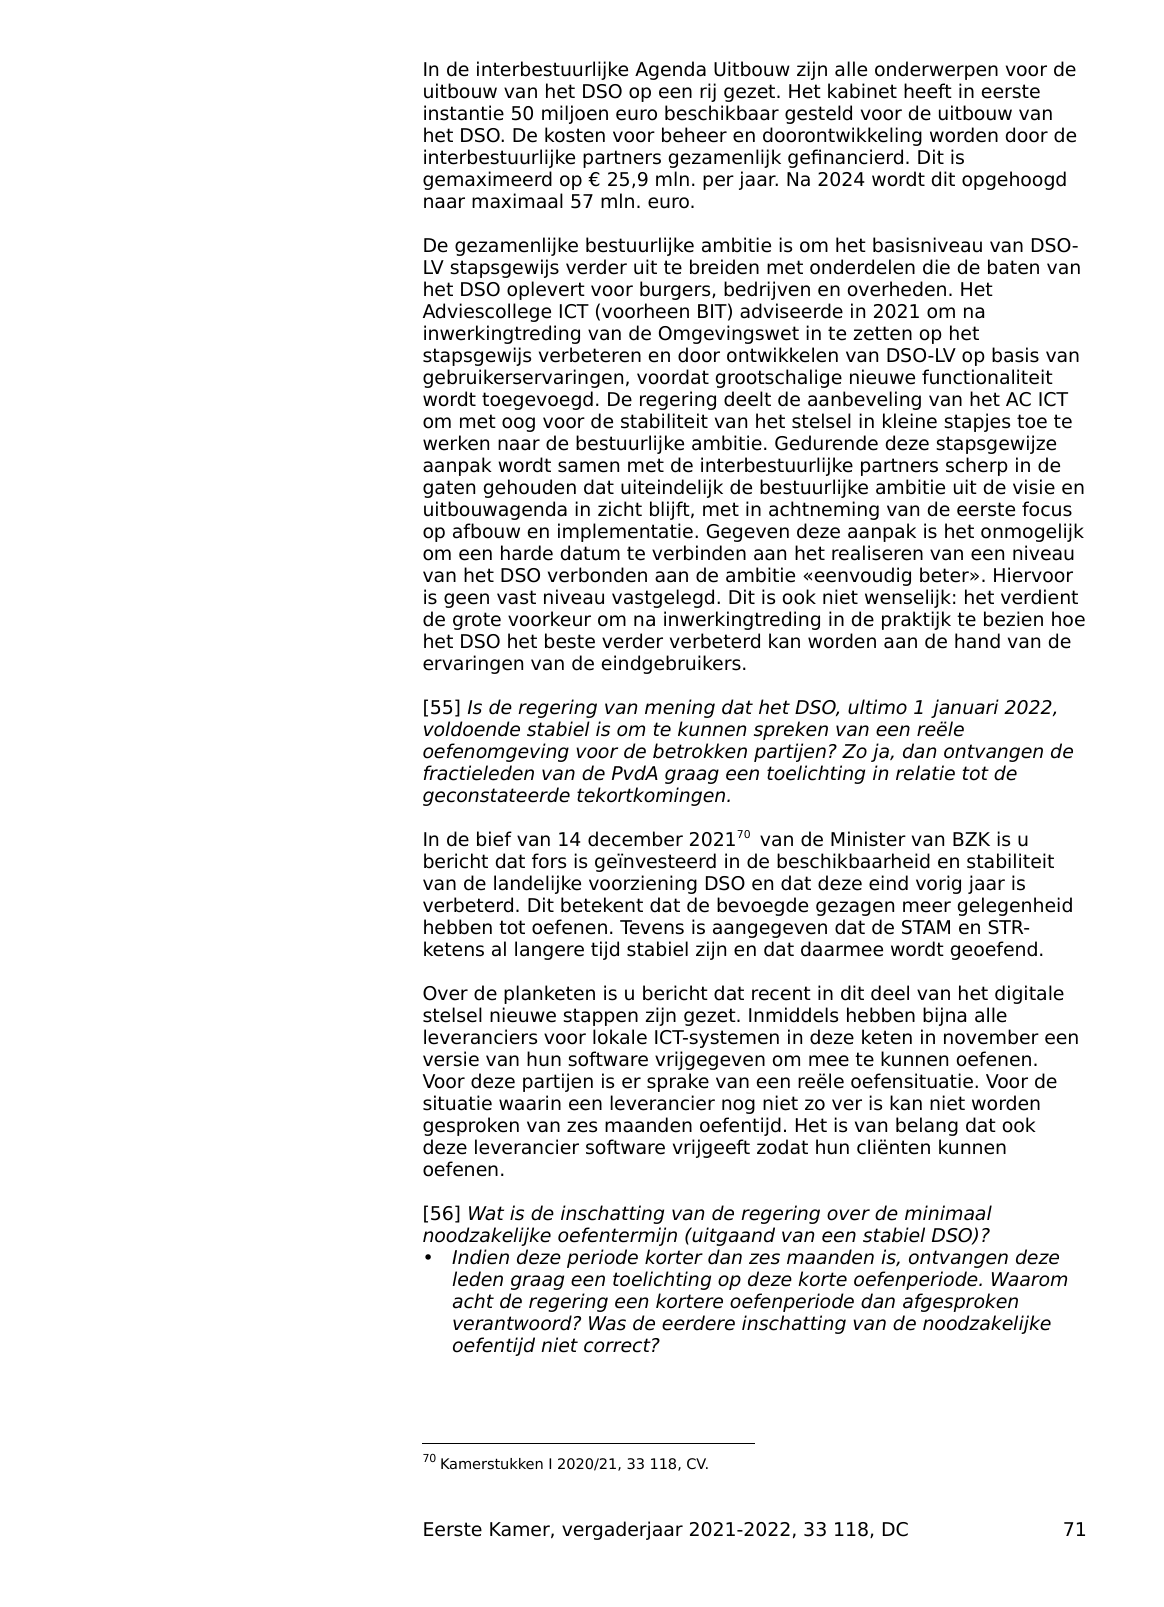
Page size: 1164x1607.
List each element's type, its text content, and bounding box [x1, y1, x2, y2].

text [56] Wat is de inschatting van de regering over de minimaal noodzakelijke oefentermijn (uitgaand van een stabiel DSO)? [422, 1203, 1087, 1247]
text De gezamenlijke bestuurlijke ambitie is om het basisniveau van DSO-LV stapsgewijs verder uit te breiden met onderdelen die de baten van het DSO oplevert voor burgers, bedrijven en overheden. Het Adviescollege ICT (voorheen BIT) adviseerde in 2021 om na inwerkingtreding van de Omgevingswet in te zetten op het stapsgewijs verbeteren en door ontwikkelen van DSO-LV op basis van gebruikerservaringen, voordat grootschalige nieuwe functionaliteit wordt toegevoegd. De regering deelt de aanbeveling van het AC ICT om met oog voor de stabiliteit van het stelsel in kleine stapjes toe te werken naar de bestuurlijke ambitie. Gedurende deze stapsgewijze aanpak wordt samen met de interbestuurlijke partners scherp in de gaten gehouden dat uiteindelijk de bestuurlijke ambitie uit de visie en uitbouwagenda in zicht blijft, met in achtneming van de eerste focus op afbouw en implementatie. Gegeven deze aanpak is het onmogelijk om een harde datum te verbinden aan het realiseren van een niveau van het DSO verbonden aan de ambitie «eenvoudig beter». Hiervoor is geen vast niveau vastgelegd. Dit is ook niet wenselijk: het verdient de grote voorkeur om na inwerkingtreding in de praktijk te bezien hoe het DSO het beste verder verbeterd kan worden aan de hand van de ervaringen van de eindgebruikers. [422, 235, 1087, 675]
text [55] Is de regering van mening dat het DSO, ultimo 1 januari 2022, voldoende stabiel is om te kunnen spreken van een reële oefenomgeving voor de betrokken partijen? Zo ja, dan ontvangen de fractieleden van de PvdA graag een toelichting in relatie tot de geconstateerde tekortkomingen. [422, 697, 1087, 807]
text Kamerstukken I 2020/21, 33 118, CV. [422, 1452, 1087, 1474]
text • Indien deze periode korter dan zes maanden is, ontvangen deze leden graag een toelichting op deze korte oefenperiode. Waarom acht de regering een kortere oefenperiode dan afgesproken verantwoord? Was de eerdere inschatting van de noodzakelijke oefentijd niet correct? [422, 1247, 1087, 1357]
text In de bief van 14 december 2021 van de Minister van BZK is u bericht dat fors is geïnvesteerd in de beschikbaarheid en stabiliteit van de landelijke voorziening DSO en dat deze eind vorig jaar is verbeterd. Dit betekent dat de bevoegde gezagen meer gelegenheid hebben tot oefenen. Tevens is aangegeven dat de STAM en STR-ketens al langere tijd stabiel zijn en dat daarmee wordt geoefend. [422, 829, 1087, 961]
text Over de planketen is u bericht dat recent in dit deel van het digitale stelsel nieuwe stappen zijn gezet. Inmiddels hebben bijna alle leveranciers voor lokale ICT-systemen in deze keten in november een versie van hun software vrijgegeven om mee te kunnen oefenen. Voor deze partijen is er sprake van een reële oefensituatie. Voor de situatie waarin een leverancier nog niet zo ver is kan niet worden gesproken van zes maanden oefentijd. Het is van belang dat ook deze leverancier software vrijgeeft zodat hun cliënten kunnen oefenen. [422, 983, 1087, 1181]
text In de interbestuurlijke Agenda Uitbouw zijn alle onderwerpen voor de uitbouw van het DSO op een rij gezet. Het kabinet heeft in eerste instantie 50 miljoen euro beschikbaar gesteld voor de uitbouw van het DSO. De kosten voor beheer en doorontwikkeling worden door de interbestuurlijke partners gezamenlijk gefinancierd. Dit is gemaximeerd op € 25,9 mln. per jaar. Na 2024 wordt dit opgehoogd naar maximaal 57 mln. euro. [422, 59, 1087, 213]
